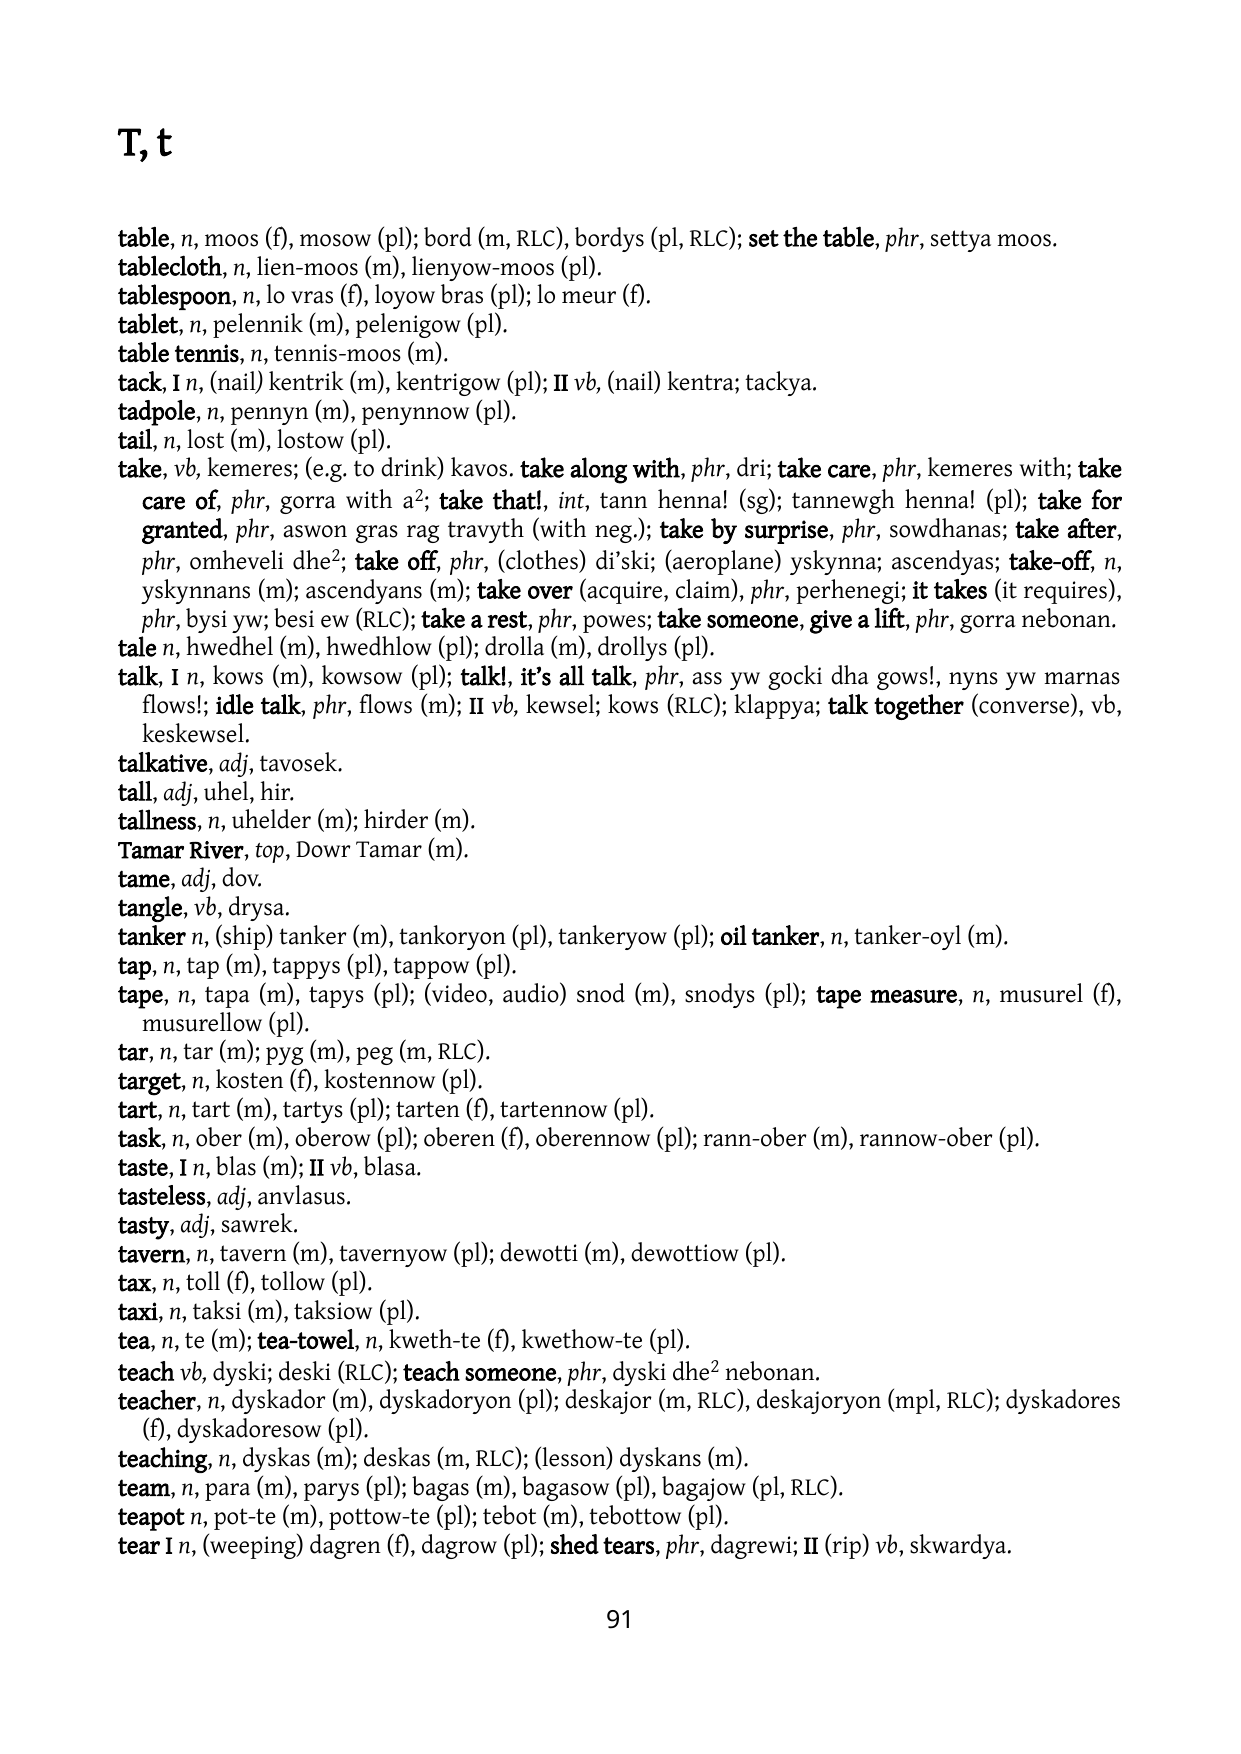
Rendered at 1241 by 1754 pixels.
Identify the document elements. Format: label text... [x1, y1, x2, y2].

text tar, n, tar (m); pyg (m), peg (m, RLC). [118, 1038, 1122, 1067]
text tape, n, tapa (m), tapys (pl); (video, audio) snod (m), snodys (pl); tape measure, n, musurel (f), musurellow (pl). [118, 980, 1122, 1038]
text tear I n, (weeping) dagren (f), dagrow (pl); shed tears, phr, dagrewi; II (rip) vb, skwardya. [118, 1531, 1122, 1560]
text taxi, n, taksi (m), taksiow (pl). [118, 1297, 1122, 1326]
text task, n, ober (m), oberow (pl); oberen (f), oberennow (pl); rann-ober (m), rannow-ober (pl). [118, 1124, 1122, 1153]
text taste, I n, blas (m); II vb, blasa. [118, 1153, 1122, 1182]
text Tamar River, top, Dowr Tamar (m). [118, 836, 1122, 865]
text tale n, hwedhel (m), hwedhlow (pl); drolla (m), drollys (pl). [118, 634, 1122, 663]
text tasteless, adj, anvlasus. [118, 1182, 1122, 1211]
text tavern, n, tavern (m), tavernyow (pl); dewotti (m), dewottiow (pl). [118, 1240, 1122, 1269]
text tadpole, n, pennyn (m), penynnow (pl). [118, 397, 1122, 426]
text tail, n, lost (m), lostow (pl). [118, 426, 1122, 455]
text tap, n, tap (m), tappys (pl), tappow (pl). [118, 951, 1122, 980]
text tablespoon, n, lo vras (f), loyow bras (pl); lo meur (f). [118, 282, 1122, 311]
text table tennis, n, tennis-moos (m). [118, 339, 1122, 368]
text tanker n, (ship) tanker (m), tankoryon (pl), tankeryow (pl); oil tanker, n, tanker-oyl (m). [118, 922, 1122, 951]
text T, t [118, 118, 1122, 166]
text tablecloth, n, lien-moos (m), lienyow-moos (pl). [118, 253, 1122, 282]
text talkative, adj, tavosek. [118, 749, 1122, 778]
text tax, n, toll (f), tollow (pl). [118, 1269, 1122, 1297]
text tall, adj, uhel, hir. [118, 778, 1122, 807]
text teacher, n, dyskador (m), dyskadoryon (pl); deskajor (m, RLC), deskajoryon (mpl, RLC); dyskadores (f), dyskadoresow (pl). [118, 1387, 1122, 1445]
text tame, adj, dov. [118, 865, 1122, 893]
text take, vb, kemeres; (e.g. to drink) kavos. take along with, phr, dri; take care, phr, kemeres with; take care of, phr, gorra with a2; take that!, int, tann henna! (sg); tannewgh henna! (pl); take for granted, phr, aswon gras rag travyth (with neg.); take by surprise, phr, sowdhanas; take after, phr, omheveli dhe2; take off, phr, (clothes) di’ski; (aeroplane) yskynna; ascendyas; take-off, n, yskynnans (m); ascendyans (m); take over (acquire, claim), phr, perhenegi; it takes (it requires), phr, bysi yw; besi ew (RLC); take a rest, phr, powes; take someone, give a lift, phr, gorra nebonan. [118, 455, 1122, 634]
text tangle, vb, drysa. [118, 893, 1122, 922]
text talk, I n, kows (m), kowsow (pl); talk!, it’s all talk, phr, ass yw gocki dha gows!, nyns yw marnas flows!; idle talk, phr, flows (m); II vb, kewsel; kows (RLC); klappya; talk together (converse), vb, keskewsel. [118, 663, 1122, 749]
text target, n, kosten (f), kostennow (pl). [118, 1067, 1122, 1096]
text tasty, adj, sawrek. [118, 1211, 1122, 1240]
text table, n, moos (f), mosow (pl); bord (m, RLC), bordys (pl, RLC); set the table, phr, settya moos. [118, 224, 1122, 253]
text teapot n, pot-te (m), pottow-te (pl); tebot (m), tebottow (pl). [118, 1502, 1122, 1531]
text tack, I n, (nail) kentrik (m), kentrigow (pl); II vb, (nail) kentra; tackya. [118, 368, 1122, 397]
text tea, n, te (m); tea-towel, n, kweth-te (f), kwethow-te (pl). [118, 1326, 1122, 1355]
text teach vb, dyski; deski (RLC); teach someone, phr, dyski dhe2 nebonan. [118, 1355, 1122, 1387]
text tablet, n, pelennik (m), pelenigow (pl). [118, 311, 1122, 339]
text teaching, n, dyskas (m); deskas (m, RLC); (lesson) dyskans (m). [118, 1445, 1122, 1473]
text tallness, n, uhelder (m); hirder (m). [118, 807, 1122, 836]
text team, n, para (m), parys (pl); bagas (m), bagasow (pl), bagajow (pl, RLC). [118, 1473, 1122, 1502]
text tart, n, tart (m), tartys (pl); tarten (f), tartennow (pl). [118, 1096, 1122, 1124]
